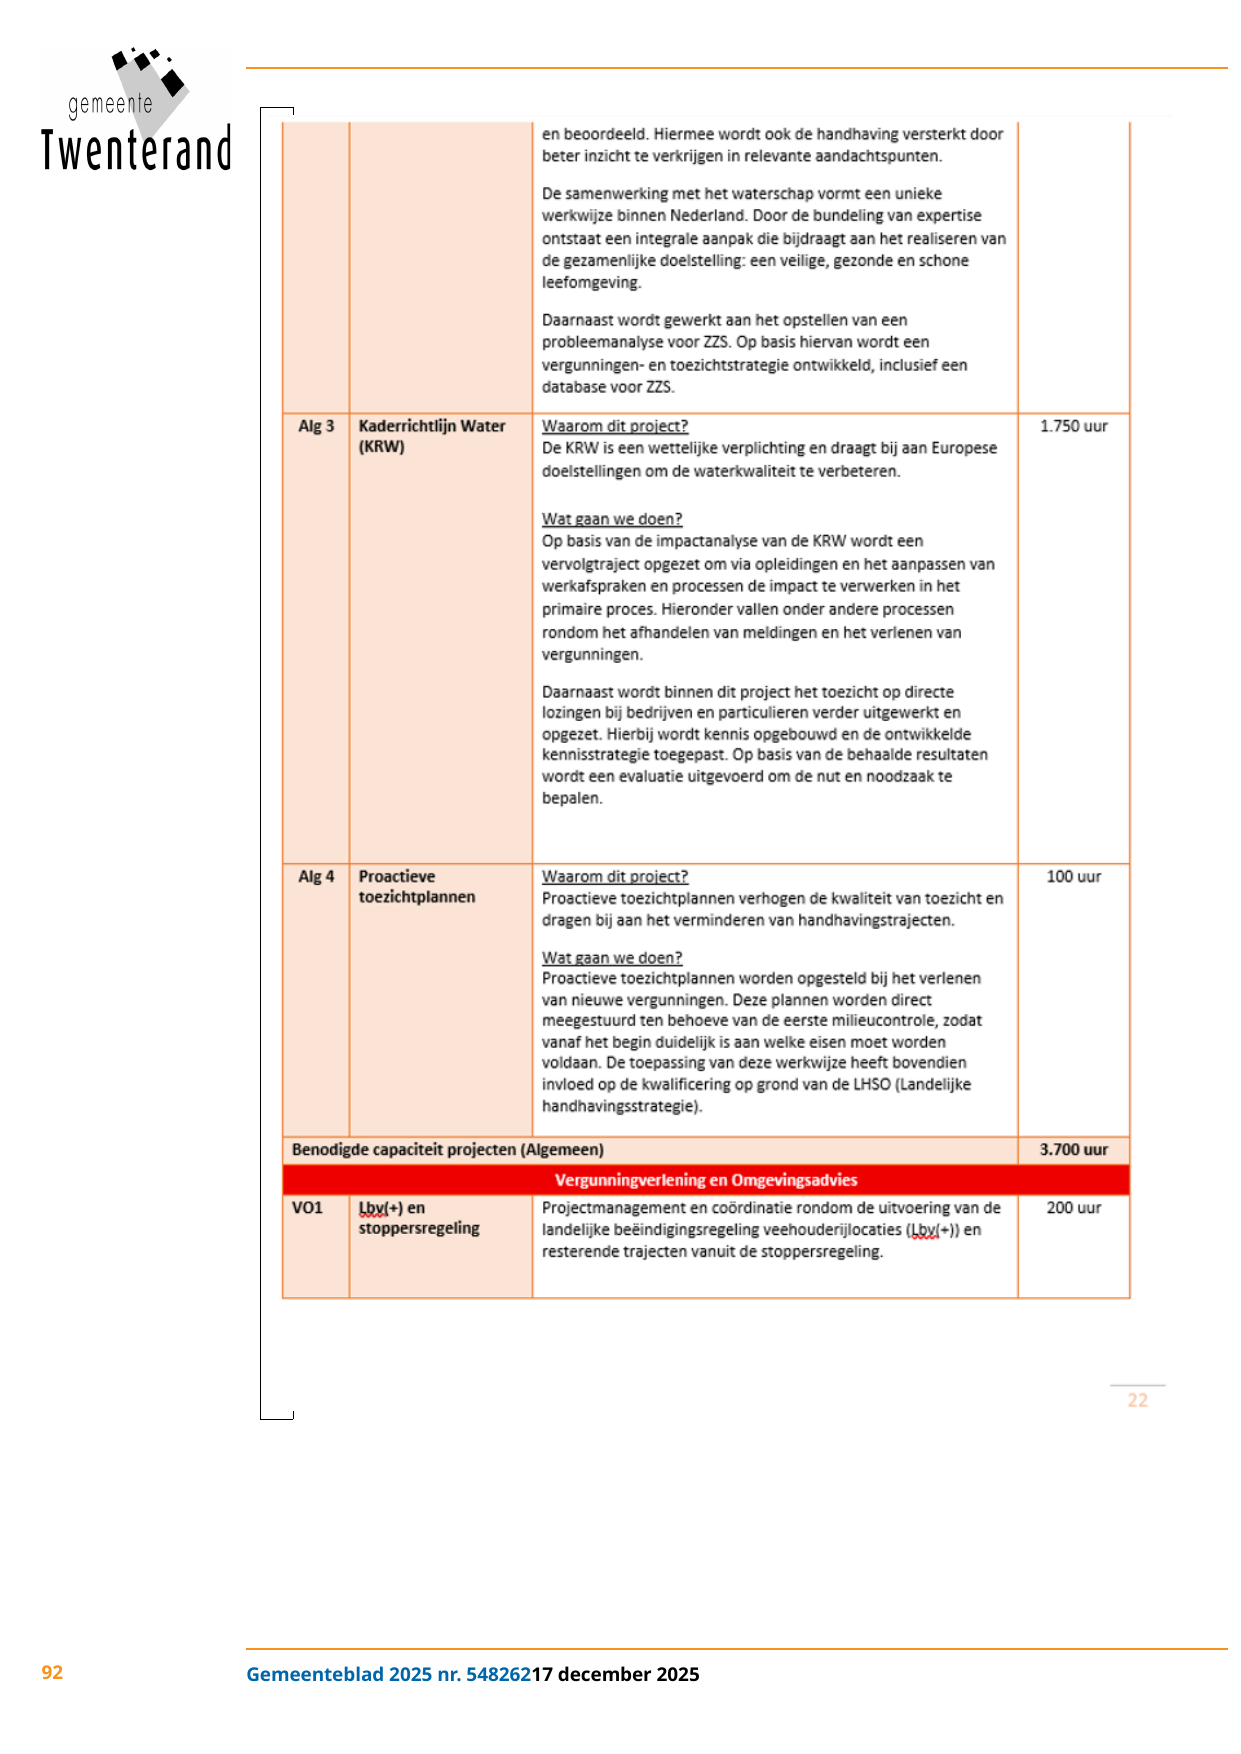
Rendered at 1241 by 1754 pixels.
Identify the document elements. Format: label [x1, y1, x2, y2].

picture [268, 115, 1173, 1411]
picture [41, 47, 231, 172]
